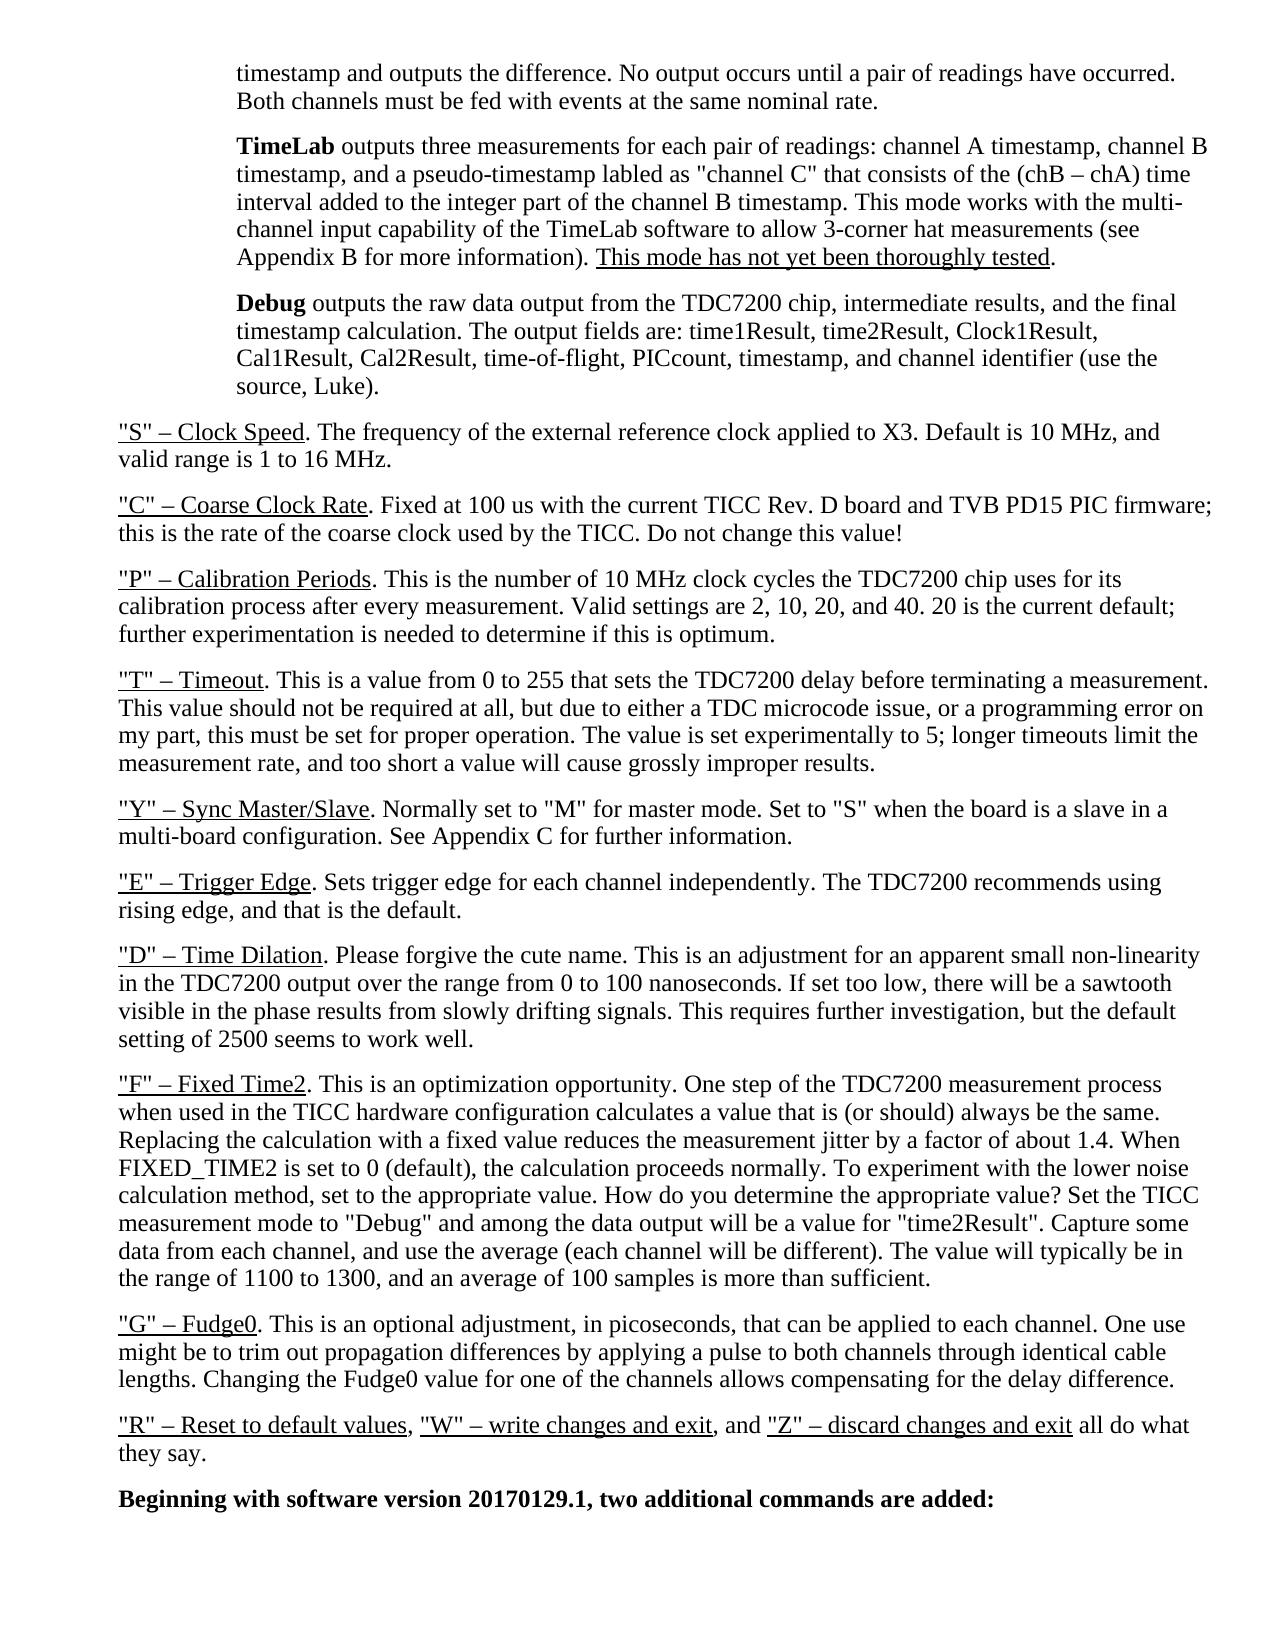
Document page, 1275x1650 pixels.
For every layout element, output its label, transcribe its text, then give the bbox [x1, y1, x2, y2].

text "G" – Fudge0. This is an optional adjustment, in picoseconds, that can be applied to each channel. One use might be to trim out propagation differences by applying a pulse to both channels through identical cable lengths. Changing the Fudge0 value for one of the channels allows compensating for the delay difference. [118, 1310, 1216, 1393]
text "F" – Fixed Time2. This is an optimization opportunity. One step of the TDC7200 measurement process when used in the TICC hardware configuration calculates a value that is (or should) always be the same. Replacing the calculation with a fixed value reduces the measurement jitter by a factor of about 1.4. When FIXED_TIME2 is set to 0 (default), the calculation proceeds normally. To experiment with the lower noise calculation method, set to the appropriate value. How do you determine the appropriate value? Set the TICC measurement mode to "Debug" and among the data output will be a value for "time2Result". Capture some data from each channel, and use the average (each channel will be different). The value will typically be in the range of 1100 to 1300, and an average of 100 samples is more than sufficient. [118, 1071, 1216, 1292]
text "Y" – Sync Master/Slave. Normally set to "M" for master mode. Set to "S" when the board is a slave in a multi-board configuration. See Appendix C for further information. [118, 795, 1216, 850]
text "S" – Clock Speed. The frequency of the external reference clock applied to X3. Default is 10 MHz, and valid range is 1 to 16 MHz. [118, 418, 1216, 473]
text Beginning with software version 20170129.1, two additional commands are added: [118, 1485, 1216, 1512]
text timestamp and outputs the difference. No output occurs until a pair of readings have occurred. Both channels must be fed with events at the same nominal rate. [236, 59, 1216, 114]
text "E" – Trigger Edge. Sets trigger edge for each channel independently. The TDC7200 recommends using rising edge, and that is the default. [118, 868, 1216, 924]
text "D" – Time Dilation. Please forgive the cute name. This is an adjustment for an apparent small non-linearity in the TDC7200 output over the range from 0 to 100 nanoseconds. If set too low, there will be a sawtooth visible in the phase results from slowly drifting signals. This requires further investigation, but the default setting of 2500 seems to work well. [118, 942, 1216, 1052]
text "R" – Reset to default values, "W" – write changes and exit, and "Z" – discard changes and exit all do what they say. [118, 1411, 1216, 1467]
text "C" – Coarse Clock Rate. Fixed at 100 us with the current TICC Rev. D board and TVB PD15 PIC firmware; this is the rate of the coarse clock used by the TICC. Do not change this value! [118, 491, 1216, 547]
text "T" – Timeout. This is a value from 0 to 255 that sets the TDC7200 delay before terminating a measurement. This value should not be required at all, but due to either a TDC microcode issue, or a programming error on my part, this must be set for proper operation. The value is set experimentally to 5; longer timeouts limit the measurement rate, and too short a value will cause grossly improper results. [118, 666, 1216, 777]
text TimeLab outputs three measurements for each pair of readings: channel A timestamp, channel B timestamp, and a pseudo-timestamp labled as "channel C" that consists of the (chB – chA) time interval added to the integer part of the channel B timestamp. This mode works with the multi-channel input capability of the TimeLab software to allow 3-corner hat measurements (see Appendix B for more information). This mode has not yet been thoroughly tested. [236, 132, 1216, 271]
text Debug outputs the raw data output from the TDC7200 chip, intermediate results, and the final timestamp calculation. The output fields are: time1Result, time2Result, Clock1Result, Cal1Result, Cal2Result, time-of-flight, PICcount, timestamp, and channel identifier (use the source, Luke). [236, 289, 1216, 400]
text "P" – Calibration Periods. This is the number of 10 MHz clock cycles the TDC7200 chip uses for its calibration process after every measurement. Valid settings are 2, 10, 20, and 40. 20 is the current default; further experimentation is needed to determine if this is optimum. [118, 565, 1216, 648]
